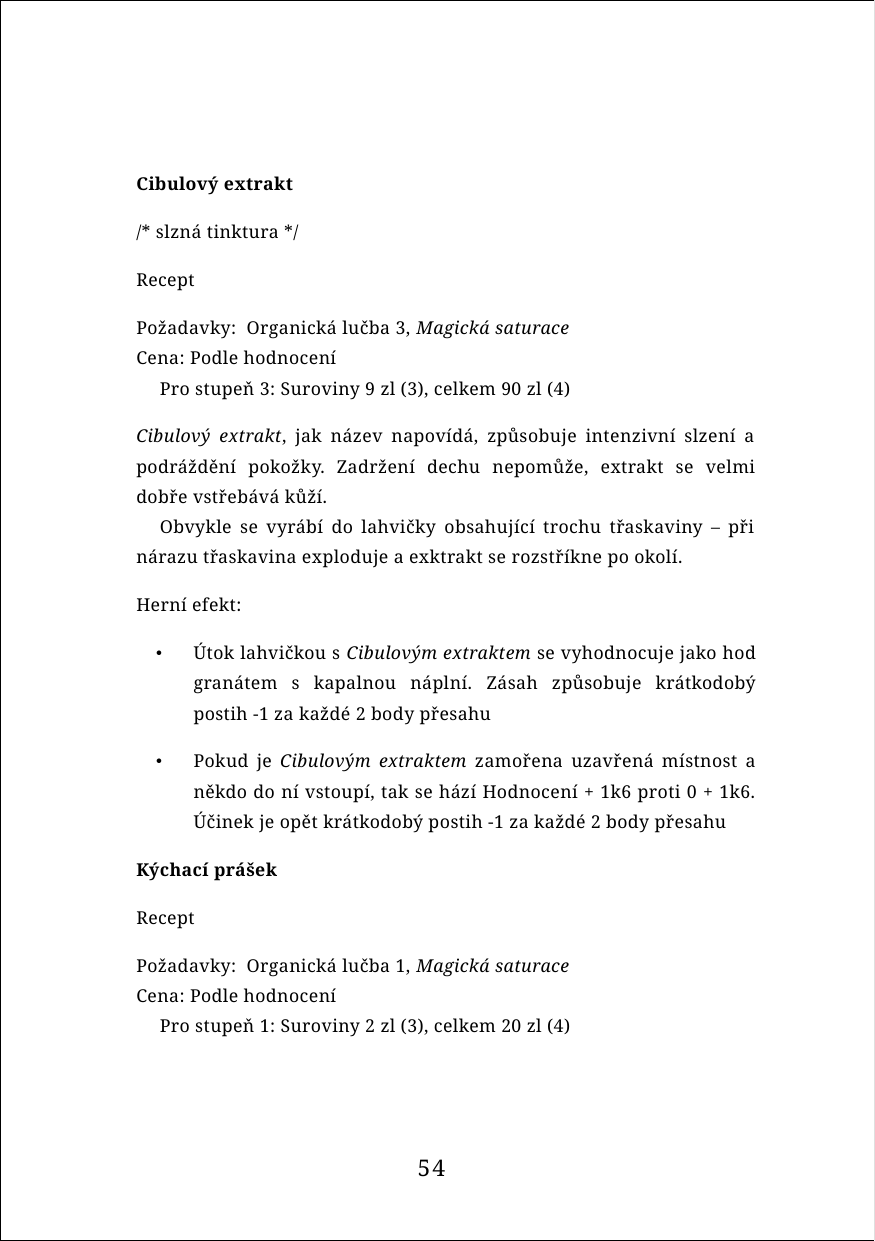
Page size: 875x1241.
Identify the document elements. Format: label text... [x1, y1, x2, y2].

text Cibulový extrakt, jak název napovídá, způsobuje intenzivní slzení a podráždění pokožky. Zadržení dechu nepomůže, extrakt se velmi dobře vstřebává kůží. Obvykle se vyrábí do lahvičky obsahující trochu třaskaviny – při nárazu třaskavina exploduje a exktrakt se rozstříkne po okolí. [136, 424, 756, 569]
text Herní efekt: [136, 593, 756, 617]
text Požadavky: Organická lučba 1, Magická saturace Cena: Podle hodnocení Pro stupeň 1: Suroviny 2 zl (3), celkem 20 zl (4) [136, 953, 756, 1038]
list Útok lahvičkou s Cibulovým extraktem se vyhodnocuje jako hod granátem s kapalnou náplní. Zásah způsobuje krátkodobý postih -1 za každé 2 body přesahu [156, 641, 756, 725]
text Recept [136, 268, 756, 292]
text Cibulový extrakt [136, 172, 756, 196]
list Pokud je Cibulovým extraktem zamořena uzavřená místnost a někdo do ní vstoupí, tak se hází Hodnocení + 1k6 proti 0 + 1k6. Účinek je opět krátkodobý postih -1 za každé 2 body přesahu [156, 749, 756, 833]
text Recept [136, 905, 756, 929]
text Kýchací prášek [136, 857, 756, 881]
text /* slzná tinktura */ [136, 220, 756, 244]
text Požadavky: Organická lučba 3, Magická saturace Cena: Podle hodnocení Pro stupeň 3: Suroviny 9 zl (3), celkem 90 zl (4) [136, 316, 756, 400]
